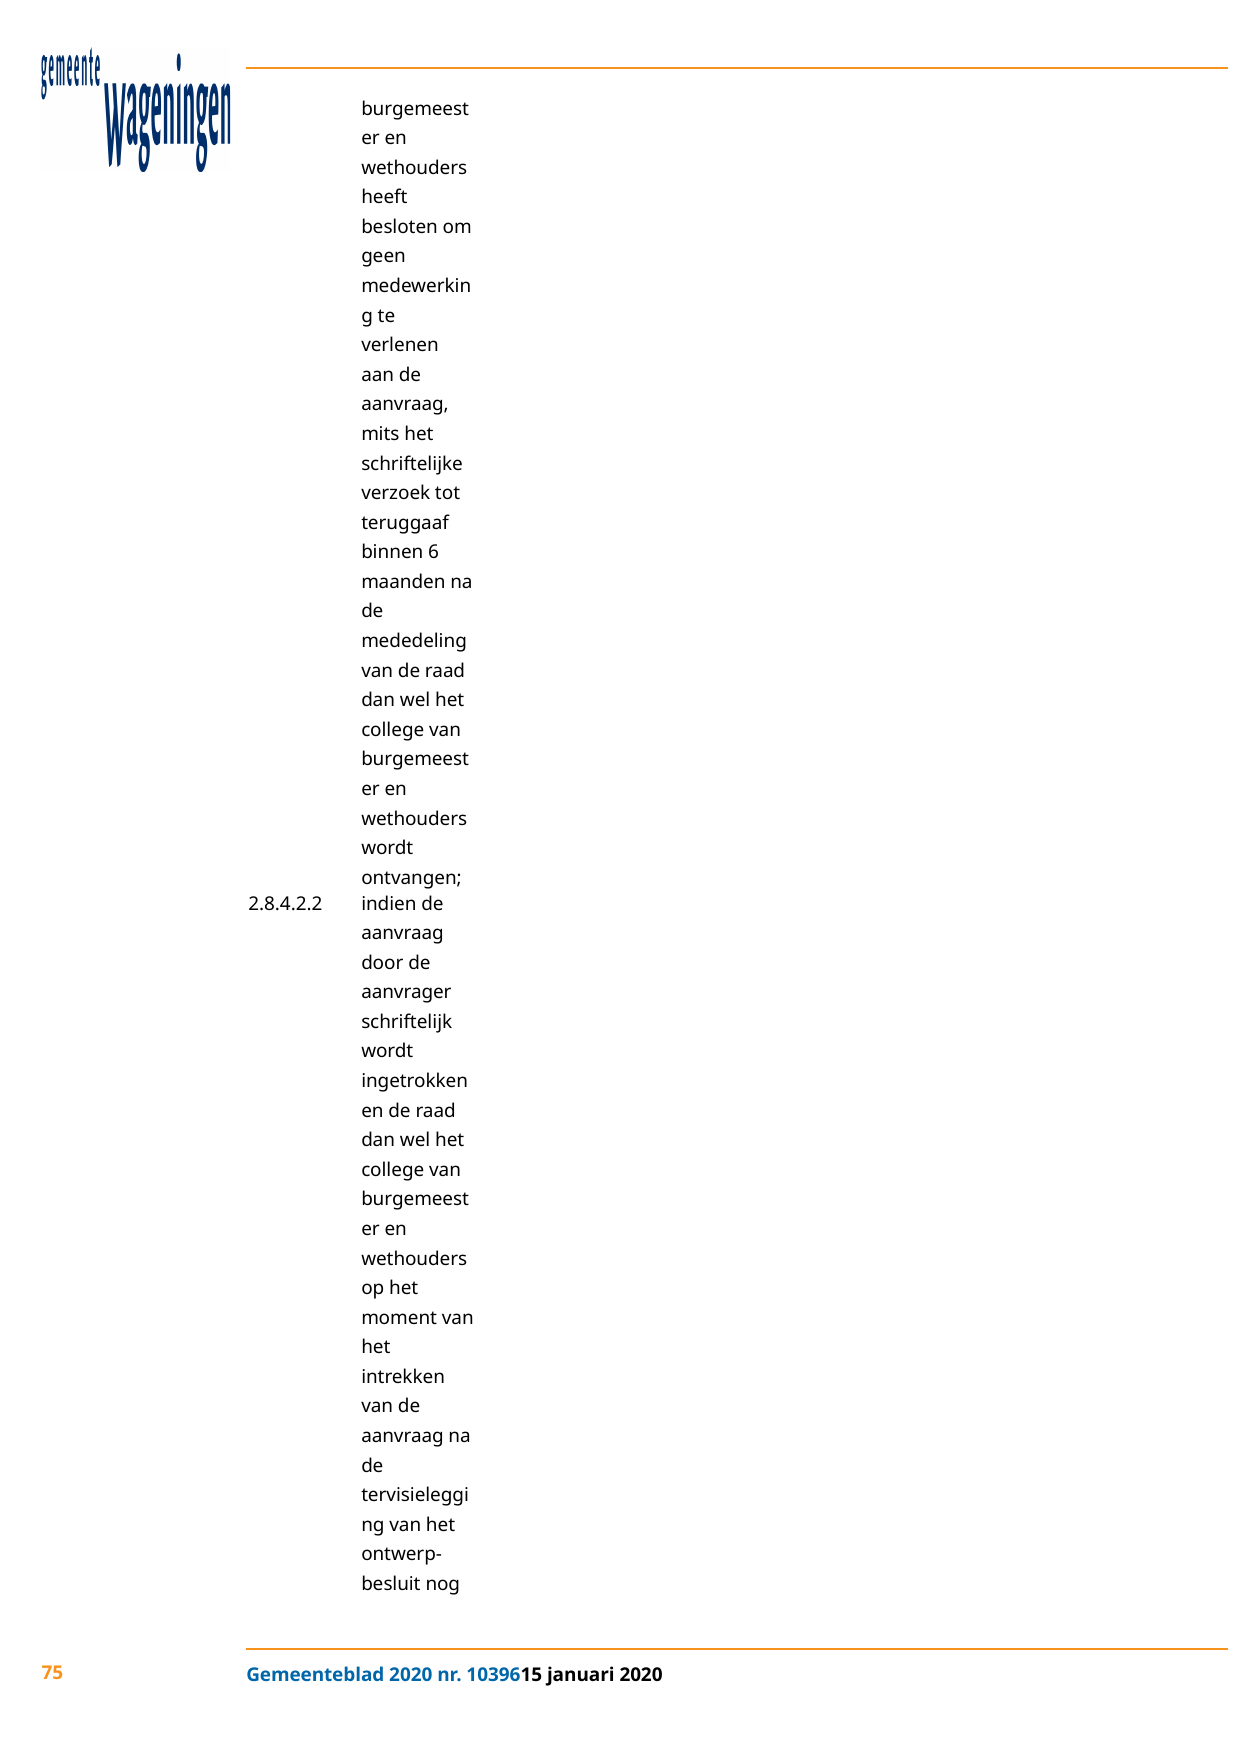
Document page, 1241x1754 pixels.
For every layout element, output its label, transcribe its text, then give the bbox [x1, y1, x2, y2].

table_cell [587, 890, 700, 1596]
table_cell [248, 95, 361, 890]
table_cell 2.8.4.2.2 [248, 890, 361, 1596]
picture [41, 47, 231, 172]
table_cell [474, 890, 587, 1596]
table_cell indien de aanvraag door de aanvrager schriftelijk wordt ingetrokken en de raad dan wel het college van burgemeester en wethouders op het moment van het intrekken van de aanvraag na de tervisielegging van het ontwerp- besluit nog [361, 890, 474, 1596]
table_cell burgemeester en wethouders heeft besloten om geen medewerking te verlenen aan de aanvraag, mits het schriftelijke verzoek tot teruggaaf binnen 6 maanden na de mededeling van de raad dan wel het college van burgemeester en wethouders wordt ontvangen; [361, 95, 474, 890]
table_cell [587, 95, 700, 890]
table_cell [474, 95, 587, 890]
